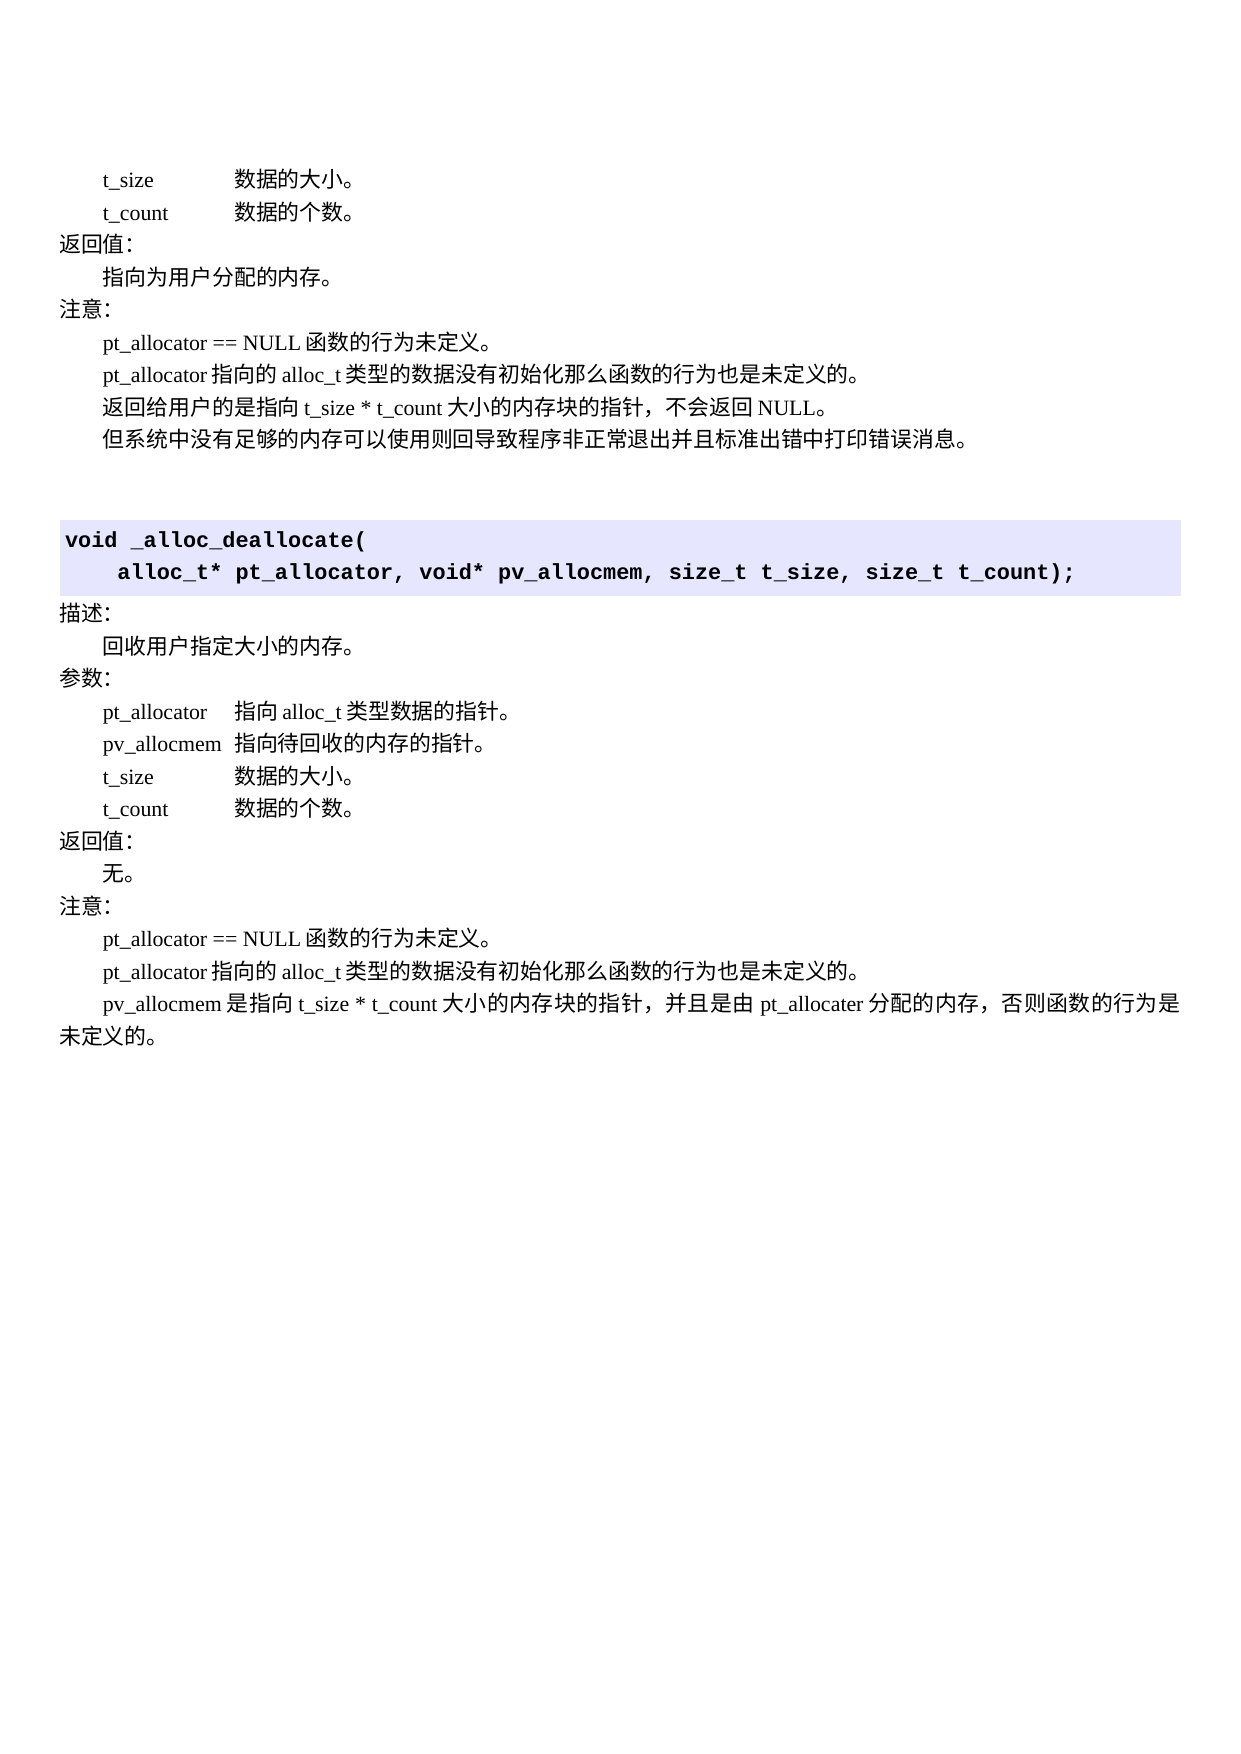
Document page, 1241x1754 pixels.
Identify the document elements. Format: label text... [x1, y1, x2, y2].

text 无。 [59, 856, 1181, 888]
text 参数： [59, 661, 1181, 693]
text 描述： [59, 597, 1181, 628]
text pt_allocator指向的alloc_t类型的数据没有初始化那么函数的行为也是未定义的。 [59, 953, 1181, 986]
text t_count 数据的个数。 [59, 791, 1181, 823]
text 返回值： [59, 227, 1181, 259]
text 返回给用户的是指向t_size * t_count大小的内存块的指针，不会返回NULL。 [59, 389, 1181, 422]
text t_count 数据的个数。 [59, 194, 1181, 227]
table_header void _alloc_deallocate( alloc_t* pt_allocator, void* pv_allocmem, size_t t_size, size_t t_count); [60, 520, 1181, 596]
text t_size 数据的大小。 [59, 162, 1181, 194]
text 注意： [59, 888, 1181, 921]
text t_size 数据的大小。 [59, 758, 1181, 791]
text 回收用户指定大小的内存。 [59, 628, 1181, 661]
text pt_allocator 指向alloc_t类型数据的指针。 [59, 693, 1181, 726]
text pt_allocator == NULL函数的行为未定义。 [59, 921, 1181, 953]
text pv_allocmem是指向t_size * t_count大小的内存块的指针，并且是由pt_allocater分配的内存，否则函数的行为是未定义的。 [59, 986, 1181, 1051]
text 但系统中没有足够的内存可以使用则回导致程序非正常退出并且标准出错中打印错误消息。 [59, 422, 1181, 454]
text 指向为用户分配的内存。 [59, 259, 1181, 292]
text pt_allocator指向的alloc_t类型的数据没有初始化那么函数的行为也是未定义的。 [59, 357, 1181, 389]
text 注意： [59, 292, 1181, 324]
text 返回值： [59, 823, 1181, 856]
text pv_allocmem 指向待回收的内存的指针。 [59, 726, 1181, 758]
text pt_allocator == NULL函数的行为未定义。 [59, 324, 1181, 357]
